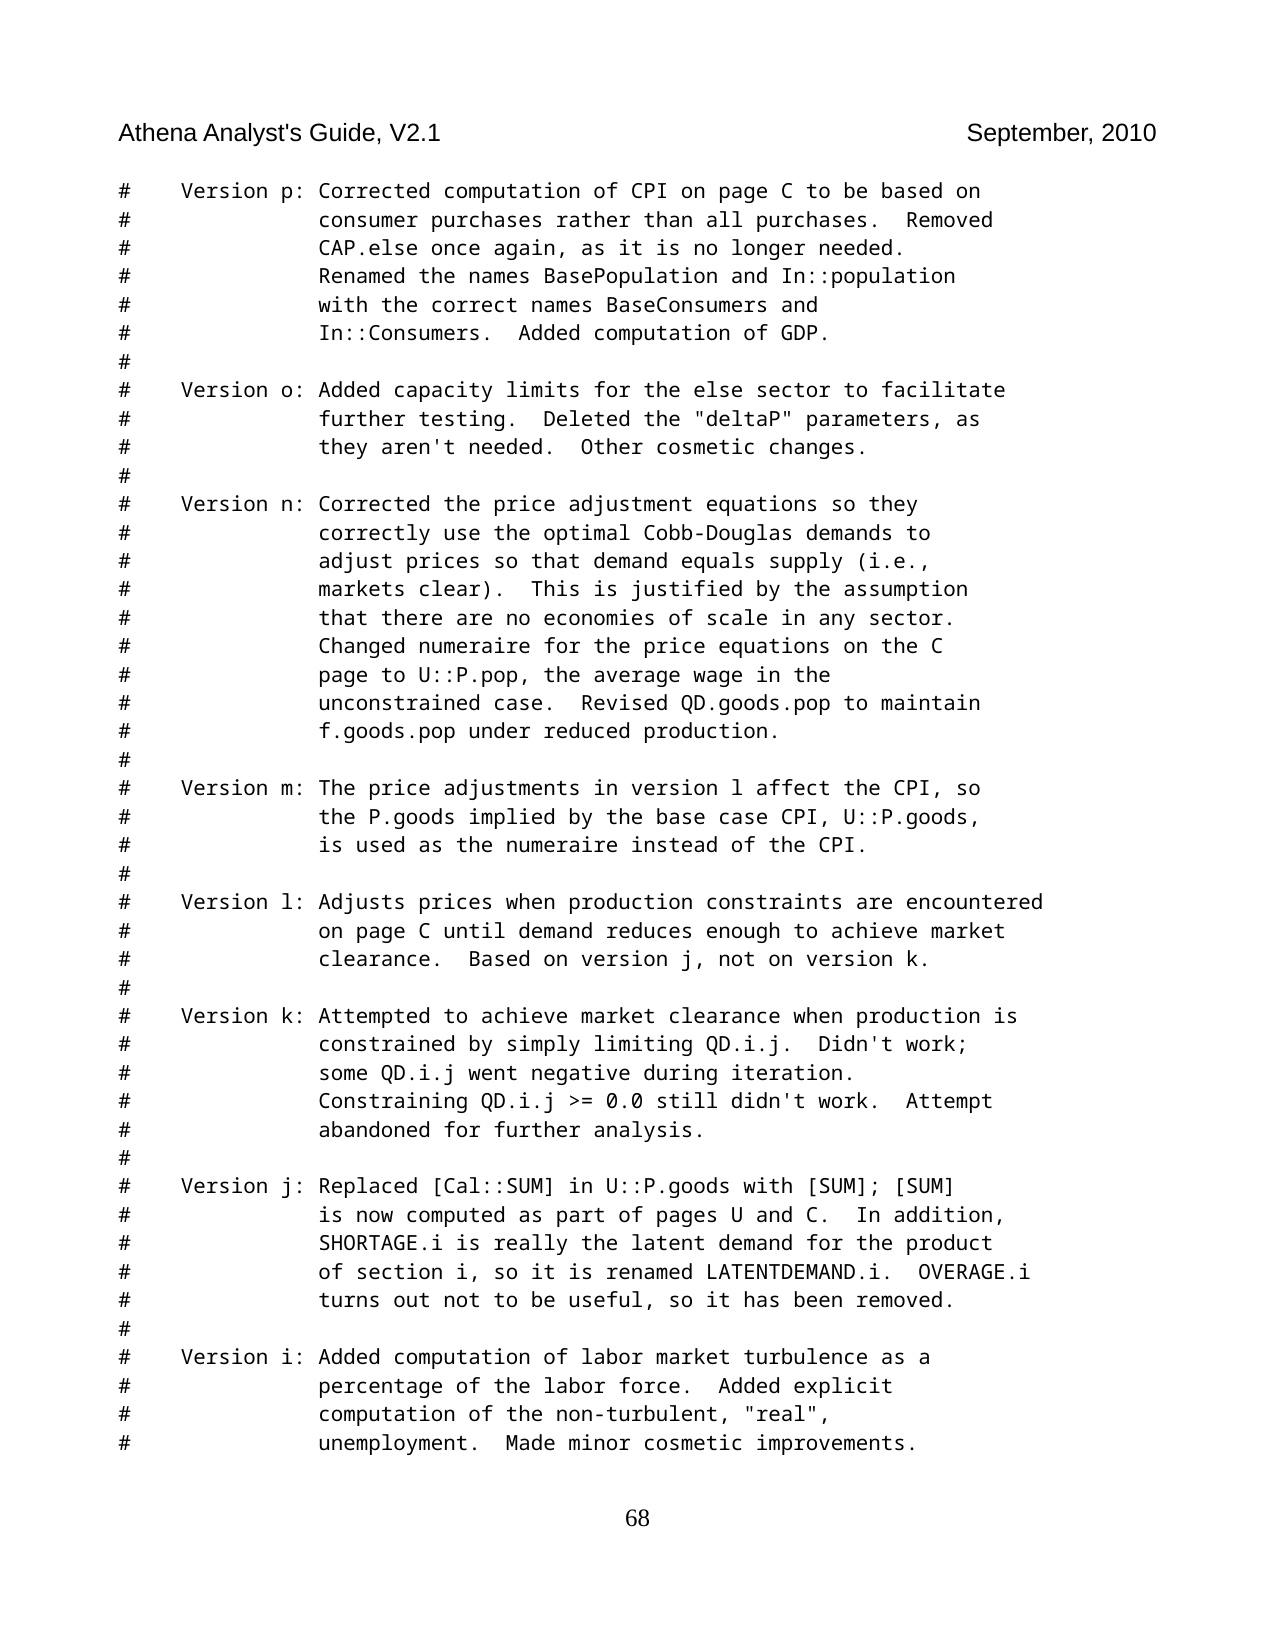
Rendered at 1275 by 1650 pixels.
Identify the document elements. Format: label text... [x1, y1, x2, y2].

text # [118, 1314, 1157, 1342]
text # Version o: Added capacity limits for the else sector to facilitate [118, 375, 1157, 404]
text # adjust prices so that demand equals supply (i.e., [118, 546, 1157, 574]
text # Version k: Attempted to achieve market clearance when production is [118, 1001, 1157, 1029]
text # consumer purchases rather than all purchases. Removed [118, 205, 1157, 233]
text # Version p: Corrected computation of CPI on page C to be based on [118, 176, 1157, 205]
text # the P.goods implied by the base case CPI, U::P.goods, [118, 802, 1157, 830]
text # Renamed the names BasePopulation and In::population [118, 262, 1157, 290]
text # abandoned for further analysis. [118, 1115, 1157, 1143]
text # Constraining QD.i.j >= 0.0 still didn't work. Attempt [118, 1086, 1157, 1115]
text # turns out not to be useful, so it has been removed. [118, 1285, 1157, 1314]
text # unemployment. Made minor cosmetic improvements. [118, 1428, 1157, 1456]
text # of section i, so it is renamed LATENTDEMAND.i. OVERAGE.i [118, 1257, 1157, 1285]
text # Version i: Added computation of labor market turbulence as a [118, 1342, 1157, 1371]
text # some QD.i.j went negative during iteration. [118, 1058, 1157, 1086]
text # constrained by simply limiting QD.i.j. Didn't work; [118, 1029, 1157, 1058]
text # percentage of the labor force. Added explicit [118, 1371, 1157, 1399]
text # Changed numeraire for the price equations on the C [118, 631, 1157, 660]
text # that there are no economies of scale in any sector. [118, 603, 1157, 631]
text # they aren't needed. Other cosmetic changes. [118, 432, 1157, 461]
text # correctly use the optimal Cobb-Douglas demands to [118, 518, 1157, 546]
text # CAP.else once again, as it is no longer needed. [118, 233, 1157, 262]
text # with the correct names BaseConsumers and [118, 290, 1157, 318]
text # is now computed as part of pages U and C. In addition, [118, 1200, 1157, 1228]
text # In::Consumers. Added computation of GDP. [118, 318, 1157, 347]
text # f.goods.pop under reduced production. [118, 717, 1157, 745]
text # unconstrained case. Revised QD.goods.pop to maintain [118, 688, 1157, 717]
text # SHORTAGE.i is really the latent demand for the product [118, 1228, 1157, 1257]
text # Version l: Adjusts prices when production constraints are encountered [118, 887, 1157, 916]
text # [118, 745, 1157, 773]
text # [118, 859, 1157, 887]
text # page to U::P.pop, the average wage in the [118, 660, 1157, 688]
text # on page C until demand reduces enough to achieve market [118, 916, 1157, 944]
text # [118, 1143, 1157, 1172]
text # [118, 347, 1157, 375]
text # [118, 461, 1157, 489]
text # Version j: Replaced [Cal::SUM] in U::P.goods with [SUM]; [SUM] [118, 1172, 1157, 1200]
text # is used as the numeraire instead of the CPI. [118, 830, 1157, 859]
text # Version m: The price adjustments in version l affect the CPI, so [118, 773, 1157, 802]
text # computation of the non-turbulent, "real", [118, 1399, 1157, 1428]
text # [118, 973, 1157, 1001]
text # markets clear). This is justified by the assumption [118, 574, 1157, 603]
text # Version n: Corrected the price adjustment equations so they [118, 489, 1157, 518]
text # clearance. Based on version j, not on version k. [118, 944, 1157, 973]
text # further testing. Deleted the "deltaP" parameters, as [118, 404, 1157, 432]
